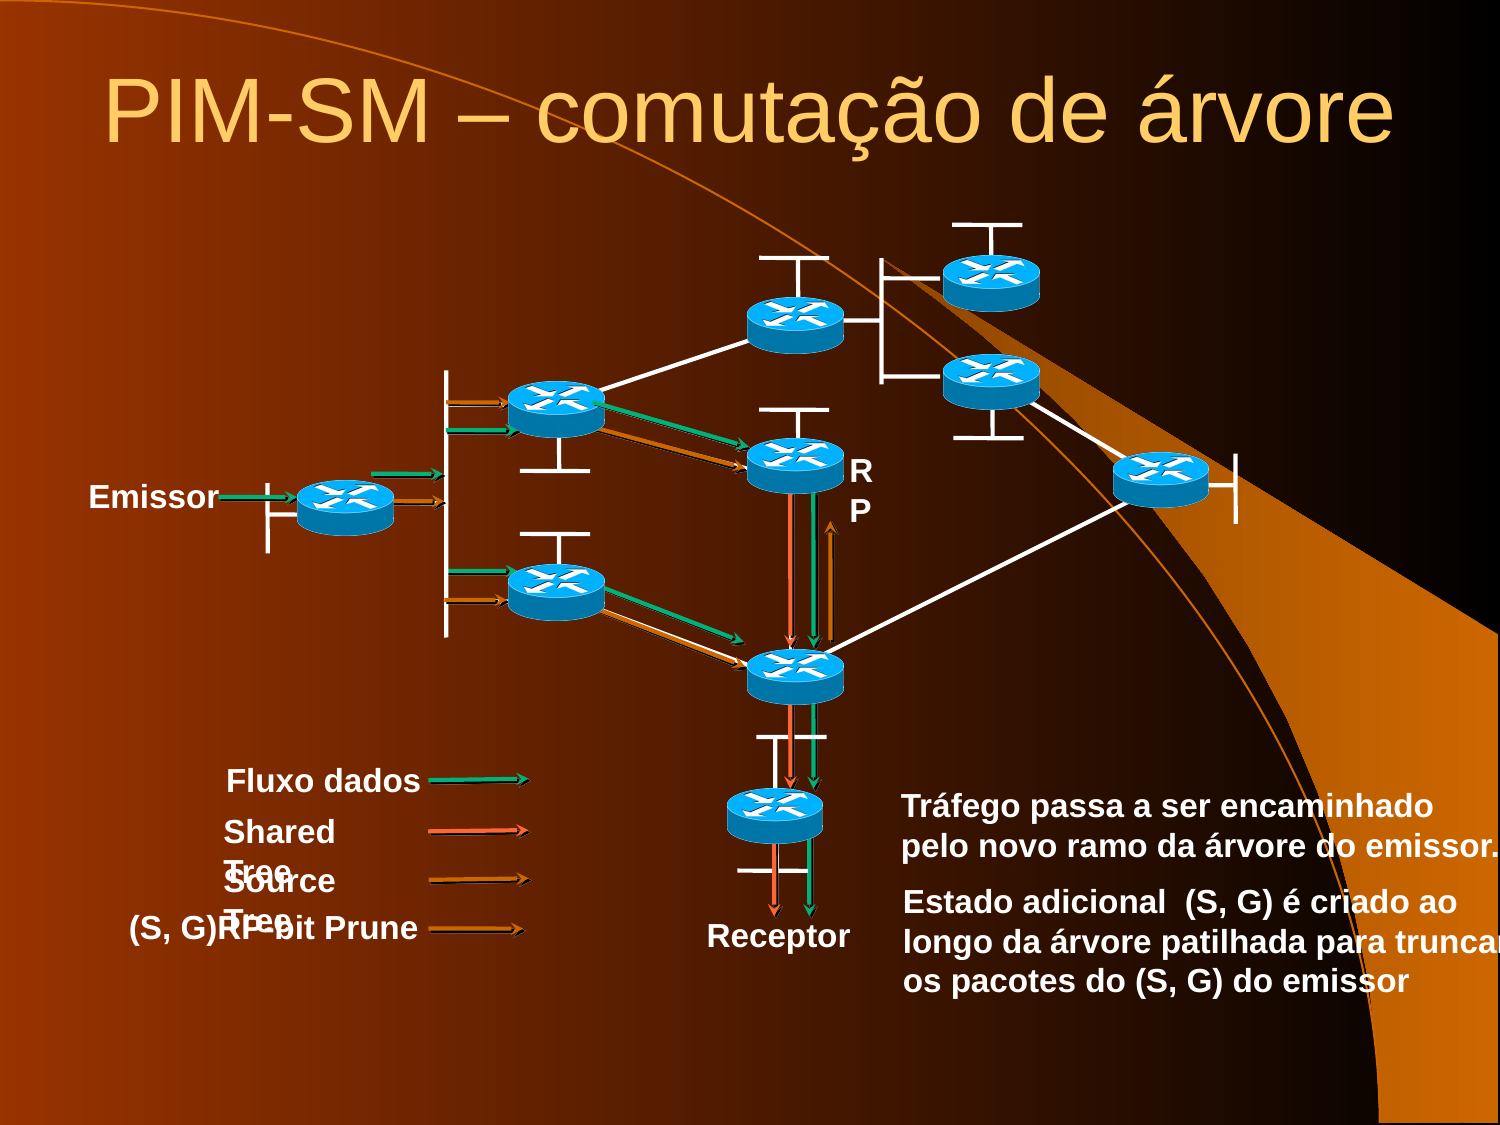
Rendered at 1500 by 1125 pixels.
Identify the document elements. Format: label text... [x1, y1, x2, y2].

picture [747, 692, 779, 705]
picture [1008, 299, 1040, 312]
picture [747, 438, 780, 447]
picture [811, 438, 844, 451]
picture [1008, 397, 1040, 410]
picture [559, 400, 585, 409]
picture [812, 481, 844, 494]
picture [297, 480, 330, 493]
picture [297, 523, 329, 536]
picture [1130, 470, 1157, 480]
picture [800, 444, 826, 453]
picture [1164, 471, 1190, 480]
text_box (S, G)RP-bit Prune [110, 898, 436, 956]
picture [798, 668, 825, 677]
text_box Shared Tree [206, 802, 430, 859]
picture [798, 316, 824, 325]
picture [528, 387, 554, 396]
text_box Receptor [689, 905, 868, 963]
picture [791, 788, 823, 801]
picture [508, 608, 540, 621]
picture [526, 400, 551, 409]
picture [943, 255, 976, 268]
picture [560, 387, 587, 396]
picture [994, 373, 1021, 382]
picture [812, 692, 844, 705]
picture [559, 583, 585, 592]
picture [572, 564, 605, 577]
picture [1113, 452, 1145, 465]
picture [727, 831, 759, 844]
picture [764, 667, 791, 678]
picture [748, 794, 773, 802]
text_box Source Tree [206, 859, 430, 898]
picture [572, 381, 605, 394]
text_box Emissor [71, 466, 237, 524]
text_box Fluxo dados [209, 750, 439, 808]
picture [508, 564, 541, 577]
picture [526, 583, 551, 592]
picture [1177, 452, 1209, 464]
picture [811, 649, 844, 662]
picture [800, 655, 826, 664]
picture [961, 274, 986, 283]
picture [348, 499, 375, 508]
picture [994, 274, 1020, 283]
picture [314, 498, 341, 509]
title PIM-SM – comutação de árvore [24, 24, 1475, 188]
picture [1166, 458, 1191, 467]
picture [744, 806, 770, 816]
picture [811, 297, 844, 310]
picture [573, 425, 605, 438]
picture [943, 299, 975, 312]
picture [747, 481, 779, 494]
picture [963, 261, 989, 270]
picture [768, 444, 794, 452]
picture [1177, 495, 1209, 508]
picture [996, 261, 1022, 270]
picture [727, 788, 759, 801]
picture [800, 303, 826, 312]
picture [960, 372, 987, 383]
picture [1134, 458, 1159, 466]
picture [747, 297, 780, 310]
picture [778, 807, 804, 816]
picture [318, 486, 343, 494]
picture [573, 608, 605, 621]
text_box RP [849, 448, 895, 489]
picture [528, 570, 554, 579]
picture [765, 316, 790, 325]
picture [1113, 495, 1145, 508]
text_box Tráfego passa a ser encaminhado pelo novo ramo da árvore do emissor. [883, 775, 1500, 873]
picture [764, 456, 791, 467]
picture [791, 831, 823, 844]
picture [943, 397, 975, 410]
picture [362, 524, 394, 536]
picture [780, 794, 805, 803]
picture [747, 649, 780, 662]
picture [798, 457, 825, 466]
picture [350, 486, 376, 495]
picture [512, 433, 540, 438]
picture [943, 354, 976, 367]
picture [1007, 354, 1040, 366]
picture [560, 570, 587, 579]
picture [747, 341, 779, 354]
picture [812, 341, 844, 354]
text_box Estado adicional (S, G) é criado ao longo da árvore patilhada para truncar os pacotes do (S, G) do emissor [885, 871, 1500, 1009]
picture [1007, 255, 1040, 268]
picture [508, 381, 541, 394]
picture [964, 360, 989, 368]
picture [768, 655, 794, 663]
picture [996, 360, 1022, 369]
picture [361, 480, 394, 493]
picture [767, 303, 793, 312]
